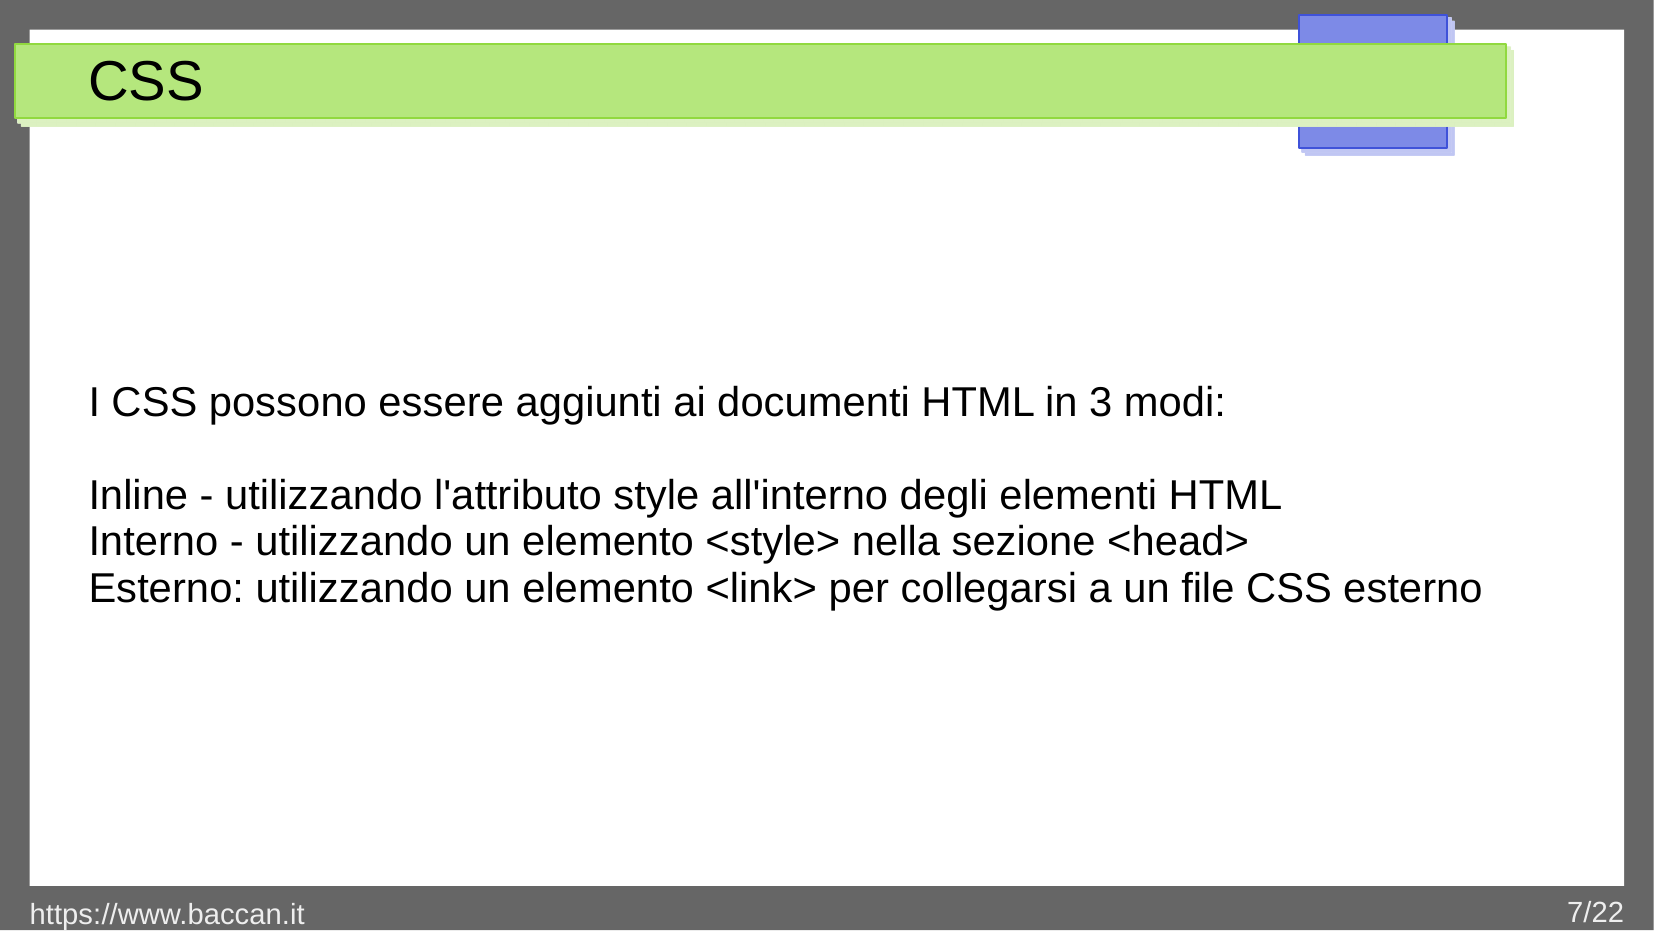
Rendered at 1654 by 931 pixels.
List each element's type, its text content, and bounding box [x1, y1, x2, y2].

title CSS [88, 44, 1506, 119]
text_box I CSS possono essere aggiunti ai documenti HTML in 3 modi: Inline - utilizzando l'attributo style all'interno degli elementi HTML Interno - utilizzando un elemento <style> nella sezione <head> Esterno: utilizzando un elemento <link> per collegarsi a un file CSS esterno [88, 169, 1565, 820]
